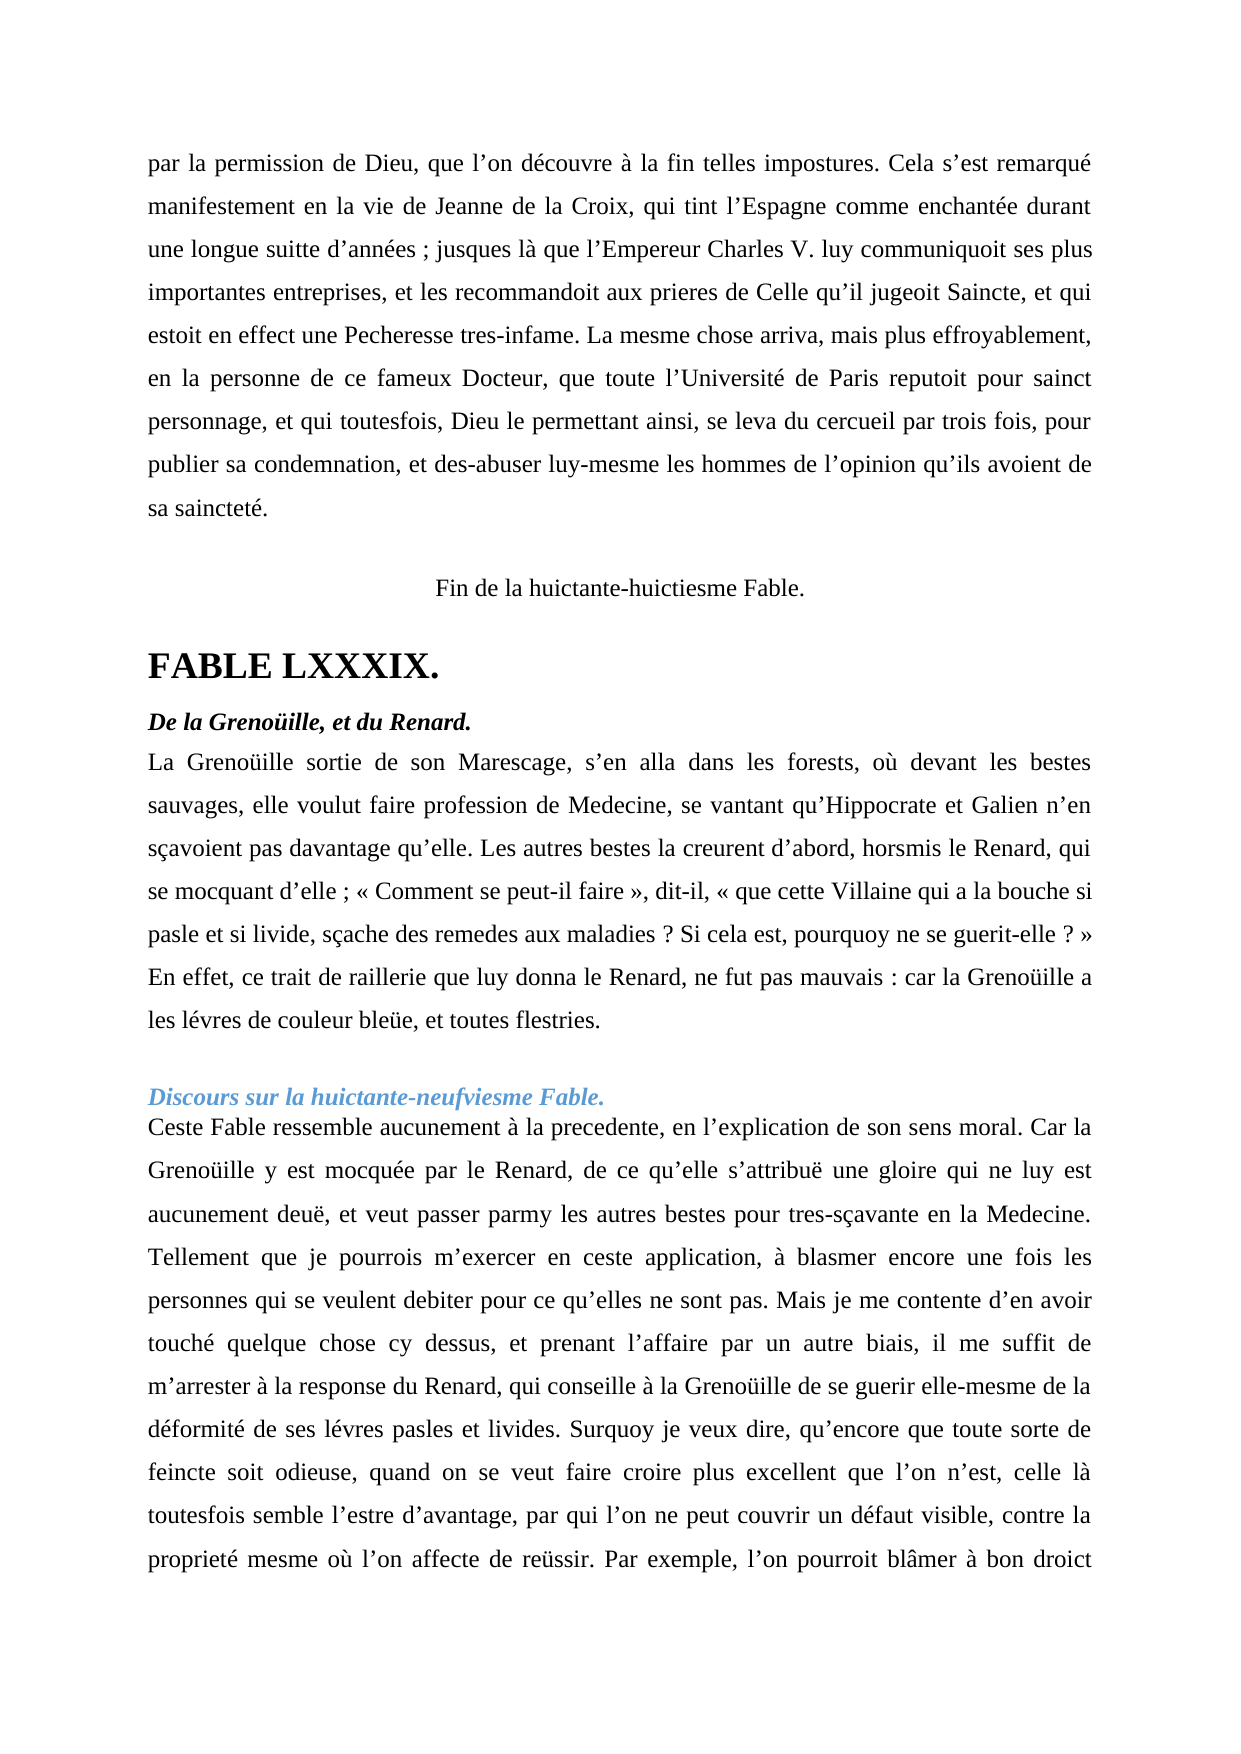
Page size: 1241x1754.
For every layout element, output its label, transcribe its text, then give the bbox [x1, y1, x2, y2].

text par la permission de Dieu, que l’on découvre à la fin telles impostures. Cela s’est remarqué manifestement en la vie de Jeanne de la Croix, qui tint l’Espagne comme enchantée durant une longue suitte d’années ; jusques là que l’Empereur Charles V. luy communiquoit ses plus importantes entreprises, et les recommandoit aux prieres de Celle qu’il jugeoit Saincte, et qui estoit en effect une Pecheresse tres-infame. La mesme chose arriva, mais plus effroyablement, en la personne de ce fameux Docteur, que toute l’Université de Paris reputoit pour sainct personnage, et qui toutesfois, Dieu le permettant ainsi, se leva du cercueil par trois fois, pour publier sa condemnation, et des-abuser luy-mesme les hommes de l’opinion qu’ils avoient de sa saincteté. [148, 148, 1093, 521]
text Ceste Fable ressemble aucunement à la precedente, en l’explication de son sens moral. Car la Grenoüille y est mocquée par le Renard, de ce qu’elle s’attribuë une gloire qui ne luy est aucunement deuë, et veut passer parmy les autres bestes pour tres-sçavante en la Medecine. Tellement que je pourrois m’exercer en ceste application, à blasmer encore une fois les personnes qui se veulent debiter pour ce qu’elles ne sont pas. Mais je me contente d’en avoir touché quelque chose cy dessus, et prenant l’affaire par un autre biais, il me suffit de m’arrester à la response du Renard, qui conseille à la Grenoüille de se guerir elle-mesme de la déformité de ses lévres pasles et livides. Surquoy je veux dire, qu’encore que toute sorte de feincte soit odieuse, quand on se veut faire croire plus excellent que l’on n’est, celle là toutesfois semble l’estre d’avantage, par qui l’on ne peut couvrir un défaut visible, contre la proprieté mesme où l’on affecte de reüssir. Par exemple, l’on pourroit blâmer à bon droict [148, 1112, 1093, 1572]
text La Grenoüille sortie de son Marescage, s’en alla dans les forests, où devant les bestes sauvages, elle voulut faire profession de Medecine, se vantant qu’Hippocrate et Galien n’en sçavoient pas davantage qu’elle. Les autres bestes la creurent d’abord, horsmis le Renard, qui se mocquant d’elle ; « Comment se peut-il faire », dit-il, « que cette Villaine qui a la bouche si pasle et si livide, sçache des remedes aux maladies ? Si cela est, pourquoy ne se guerit-elle ? » En effet, ce trait de raillerie que luy donna le Renard, ne fut pas mauvais : car la Grenoüille a les lévres de couleur bleüe, et toutes flestries. [148, 747, 1093, 1034]
text Fin de la huictante-huictiesme Fable. [148, 573, 1093, 602]
subtitle Discours sur la huictante-neufviesme Fable. [148, 1082, 1093, 1111]
subtitle FABLE LXXXIX. [148, 643, 1093, 687]
text De la Grenoüille, et du Renard. [148, 707, 1093, 736]
